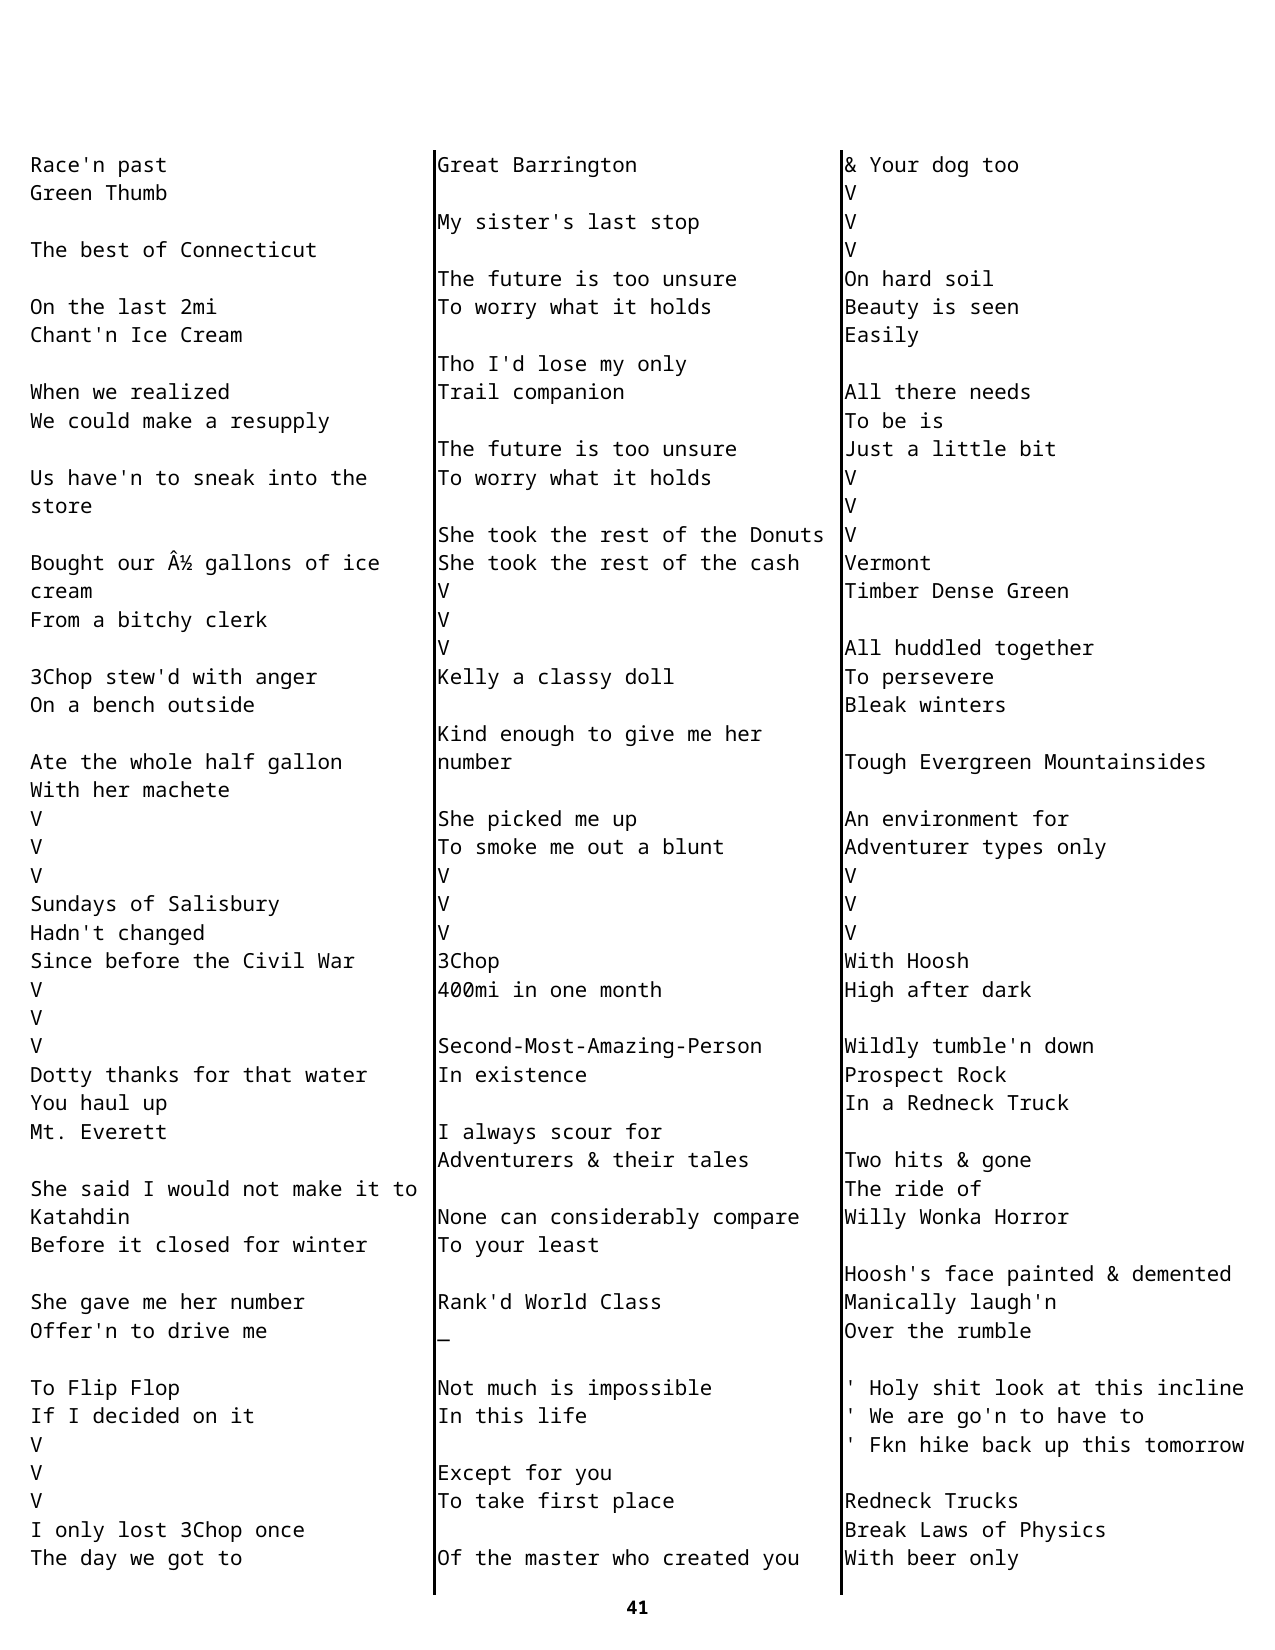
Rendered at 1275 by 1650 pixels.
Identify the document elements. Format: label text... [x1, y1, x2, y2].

text Bleak winters [844, 690, 1245, 719]
text Green Thumb [30, 178, 431, 207]
text You haul up [30, 1088, 431, 1117]
text V [844, 889, 1245, 918]
text On a bench outside [30, 690, 431, 719]
text V [844, 861, 1245, 889]
text Since before the Civil War [30, 946, 431, 975]
text Adventurers & their tales [437, 1145, 838, 1174]
text Bought our Â½ gallons of ice cream [30, 548, 431, 605]
text I only lost 3Chop once [30, 1515, 431, 1543]
text Sundays of Salisbury [30, 889, 431, 918]
text Hadn't changed [30, 918, 431, 946]
text To your least [437, 1231, 838, 1259]
text Adventurer types only [844, 832, 1245, 861]
text ' Fkn hike back up this tomorrow [844, 1430, 1245, 1458]
text The future is too unsure [437, 434, 838, 463]
text V [30, 1430, 431, 1458]
text Of the master who created you [437, 1543, 838, 1572]
text Manically laugh'n [844, 1287, 1245, 1316]
text V [844, 491, 1245, 520]
text Tough Evergreen Mountainsides [844, 747, 1245, 776]
text Prospect Rock [844, 1060, 1245, 1088]
text V [844, 207, 1245, 235]
text On hard soil [844, 264, 1245, 292]
text V [30, 1003, 431, 1032]
text On the last 2mi [30, 292, 431, 321]
text All huddled together [844, 633, 1245, 662]
text Beauty is seen [844, 292, 1245, 321]
text She took the rest of the cash [437, 548, 838, 577]
text V [30, 804, 431, 832]
text V [437, 918, 838, 946]
text V [844, 463, 1245, 491]
text Tho I'd lose my only [437, 349, 838, 377]
text V [30, 832, 431, 861]
text With her machete [30, 776, 431, 804]
text An environment for [844, 804, 1245, 832]
text V [30, 1032, 431, 1060]
text Kind enough to give me her number [437, 719, 838, 776]
text V [30, 861, 431, 889]
text ' Holy shit look at this incline [844, 1373, 1245, 1401]
text In existence [437, 1060, 838, 1088]
text Ate the whole half gallon [30, 747, 431, 776]
text With beer only [844, 1543, 1245, 1572]
text To worry what it holds [437, 463, 838, 491]
text V [844, 235, 1245, 264]
text We could make a resupply [30, 406, 431, 434]
text V [844, 918, 1245, 946]
text V [30, 1487, 431, 1515]
text To persevere [844, 662, 1245, 690]
text None can considerably compare [437, 1202, 838, 1231]
text She said I would not make it to Katahdin [30, 1174, 431, 1231]
text Trail companion [437, 377, 838, 406]
text Over the rumble [844, 1316, 1245, 1344]
text The ride of [844, 1174, 1245, 1202]
text Just a little bit [844, 434, 1245, 463]
text With Hoosh [844, 946, 1245, 975]
text _ [437, 1316, 838, 1344]
text Second-Most-Amazing-Person [437, 1032, 838, 1060]
text To be is [844, 406, 1245, 434]
text V [437, 889, 838, 918]
text She picked me up [437, 804, 838, 832]
text V [437, 577, 838, 605]
text The future is too unsure [437, 264, 838, 292]
text V [30, 975, 431, 1003]
text 3Chop [437, 946, 838, 975]
text The best of Connecticut [30, 235, 431, 264]
text Easily [844, 321, 1245, 349]
text Rank'd World Class [437, 1287, 838, 1316]
text Dotty thanks for that water [30, 1060, 431, 1088]
text V [844, 520, 1245, 548]
text Break Laws of Physics [844, 1515, 1245, 1543]
text The day we got to [30, 1543, 431, 1572]
text V [30, 1458, 431, 1487]
text V [437, 605, 838, 633]
text To smoke me out a blunt [437, 832, 838, 861]
text Except for you [437, 1458, 838, 1487]
text I always scour for [437, 1117, 838, 1145]
text 3Chop stew'd with anger [30, 662, 431, 690]
text Chant'n Ice Cream [30, 321, 431, 349]
text ' We are go'n to have to [844, 1401, 1245, 1430]
text Mt. Everett [30, 1117, 431, 1145]
text Before it closed for winter [30, 1231, 431, 1259]
text 400mi in one month [437, 975, 838, 1003]
text Timber Dense Green [844, 577, 1245, 605]
text To Flip Flop [30, 1373, 431, 1401]
text Kelly a classy doll [437, 662, 838, 690]
text Offer'n to drive me [30, 1316, 431, 1344]
text In this life [437, 1401, 838, 1430]
text In a Redneck Truck [844, 1088, 1245, 1117]
text From a bitchy clerk [30, 605, 431, 633]
text To worry what it holds [437, 292, 838, 321]
text Redneck Trucks [844, 1487, 1245, 1515]
text Hoosh's face painted & demented [844, 1259, 1245, 1287]
text & Your dog too [844, 150, 1245, 178]
text Not much is impossible [437, 1373, 838, 1401]
text When we realized [30, 377, 431, 406]
text Great Barrington [437, 150, 838, 178]
text V [437, 861, 838, 889]
text Willy Wonka Horror [844, 1202, 1245, 1231]
text High after dark [844, 975, 1245, 1003]
text Us have'n to sneak into the store [30, 463, 431, 520]
text If I decided on it [30, 1401, 431, 1430]
text Race'n past [30, 150, 431, 178]
text All there needs [844, 377, 1245, 406]
text V [437, 633, 838, 662]
text Vermont [844, 548, 1245, 577]
text My sister's last stop [437, 207, 838, 235]
text Two hits & gone [844, 1145, 1245, 1174]
text She gave me her number [30, 1287, 431, 1316]
text To take first place [437, 1487, 838, 1515]
text V [844, 178, 1245, 207]
text She took the rest of the Donuts [437, 520, 838, 548]
text Wildly tumble'n down [844, 1032, 1245, 1060]
